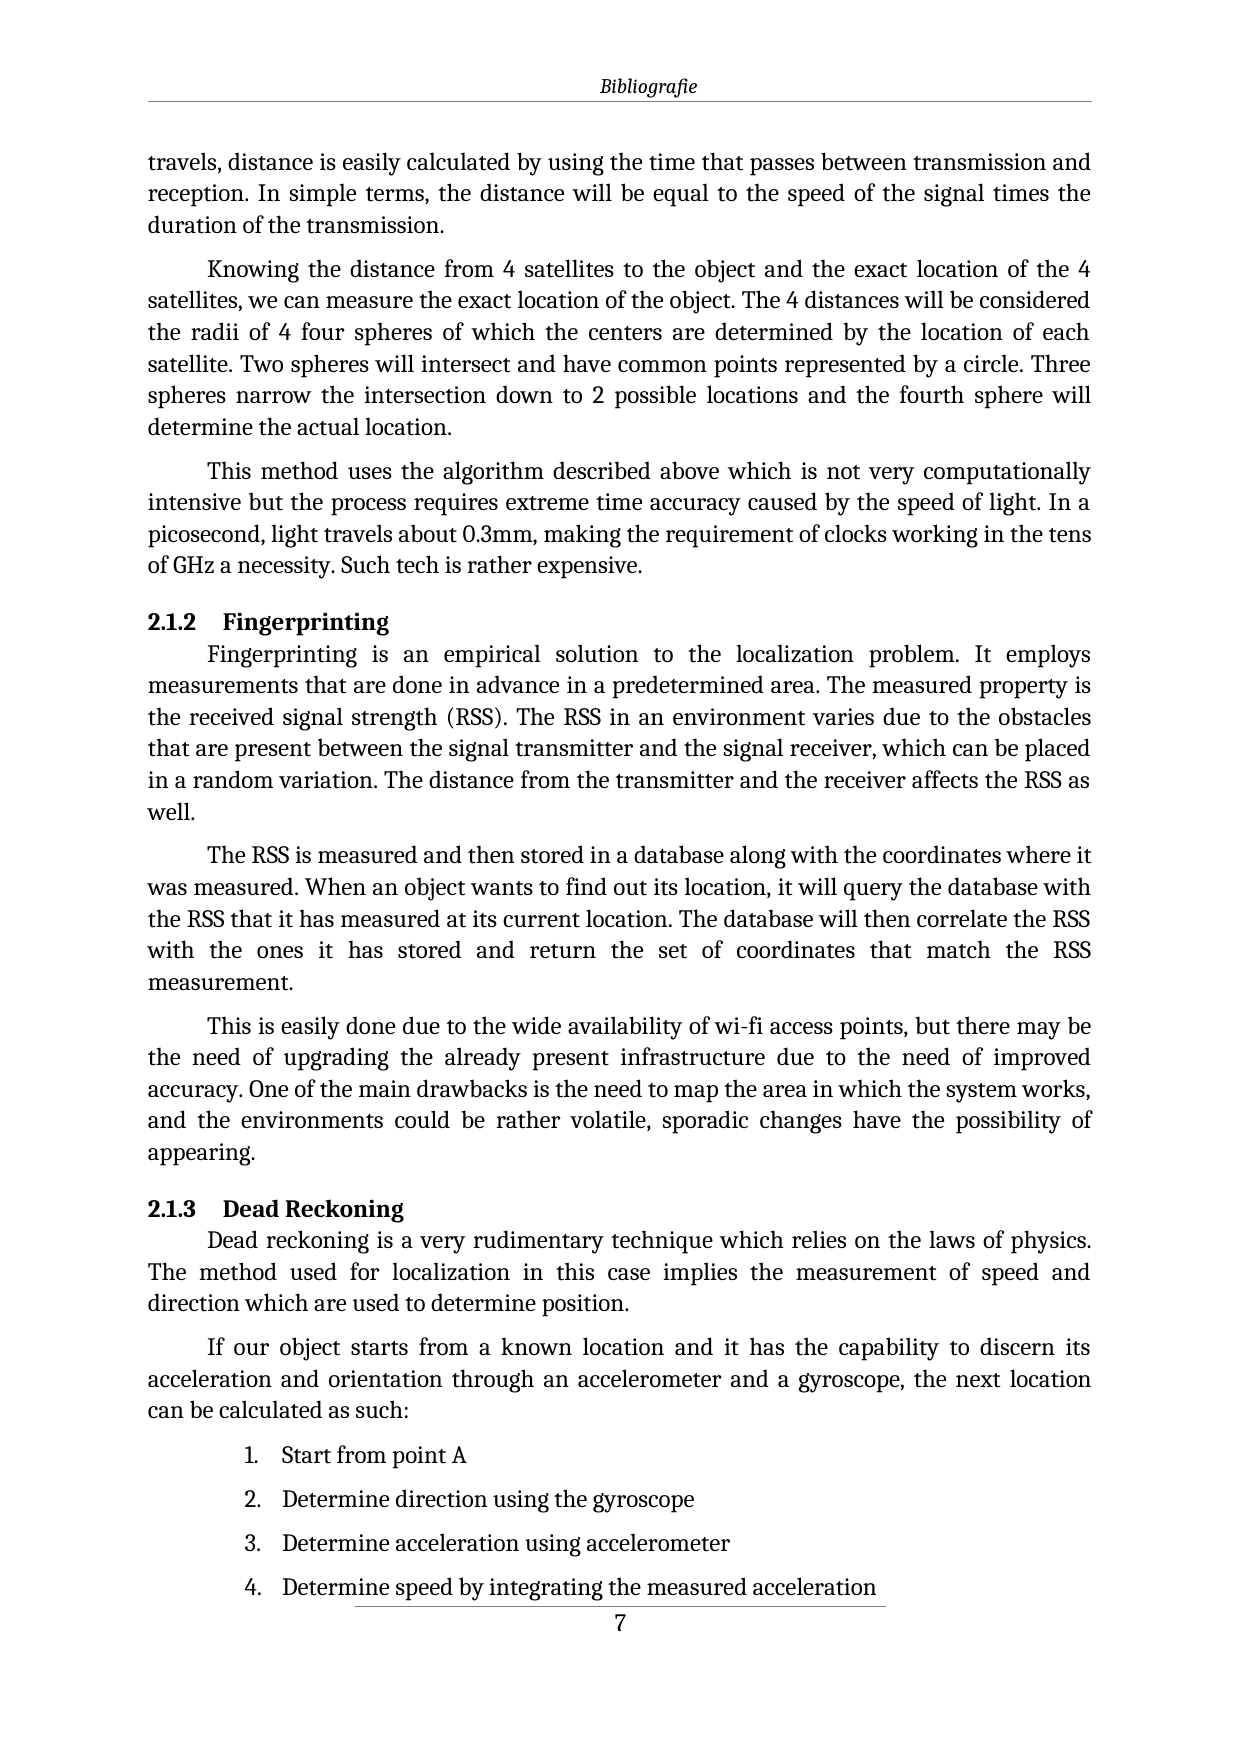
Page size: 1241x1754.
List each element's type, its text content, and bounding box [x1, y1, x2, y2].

text The RSS is measured and then stored in a database along with the coordinates where it was measured. When an object wants to find out its location, it will query the database with the RSS that it has measured at its current location. The database will then correlate the RSS with the ones it has stored and return the set of coordinates that match the RSS measurement. [148, 841, 1092, 996]
text This is easily done due to the wide availability of wi-fi access points, but there may be the need of upgrading the already present infrastructure due to the need of improved accuracy. One of the main drawbacks is the need to map the area in which the system works, and the environments could be rather volatile, sporadic changes have the possibility of appearing. [148, 1012, 1092, 1167]
text This method uses the algorithm described above which is not very computationally intensive but the process requires extreme time accuracy caused by the speed of light. In a picosecond, light travels about 0.3mm, making the requirement of clocks working in the tens of GHz a necessity. Such tech is rather expensive. [148, 457, 1092, 580]
subtitle Fingerprinting [148, 608, 1092, 637]
text If our object starts from a known location and it has the capability to discern its acceleration and orientation through an accelerometer and a gyroscope, the next location can be calculated as such: [148, 1333, 1092, 1425]
list Determine acceleration using accelerometer [244, 1529, 1092, 1557]
text Fingerprinting is an empirical solution to the localization problem. It employs measurements that are done in advance in a predetermined area. The measured property is the received signal strength (RSS). The RSS in an environment varies due to the obstacles that are present between the signal transmitter and the signal receiver, which can be placed in a random variation. The distance from the transmitter and the receiver affects the RSS as well. [148, 639, 1092, 826]
list Determine direction using the gyroscope [244, 1484, 1092, 1513]
text travels, distance is easily calculated by using the time that passes between transmission and reception. In simple terms, the distance will be equal to the speed of the signal times the duration of the transmission. [148, 148, 1092, 239]
list Determine speed by integrating the measured acceleration [244, 1573, 1092, 1601]
text Dead reckoning is a very rudimentary technique which relies on the laws of physics. The method used for localization in this case implies the measurement of speed and direction which are used to determine position. [148, 1226, 1092, 1318]
text Knowing the distance from 4 satellites to the object and the exact location of the 4 satellites, we can measure the exact location of the object. The 4 distances will be considered the radii of 4 four spheres of which the centers are determined by the location of each satellite. Two spheres will intersect and have common points represented by a circle. Three spheres narrow the intersection down to 2 possible locations and the fourth sphere will determine the actual location. [148, 255, 1092, 441]
list Start from point A [244, 1441, 1092, 1469]
subtitle Dead Reckoning [148, 1194, 1092, 1223]
